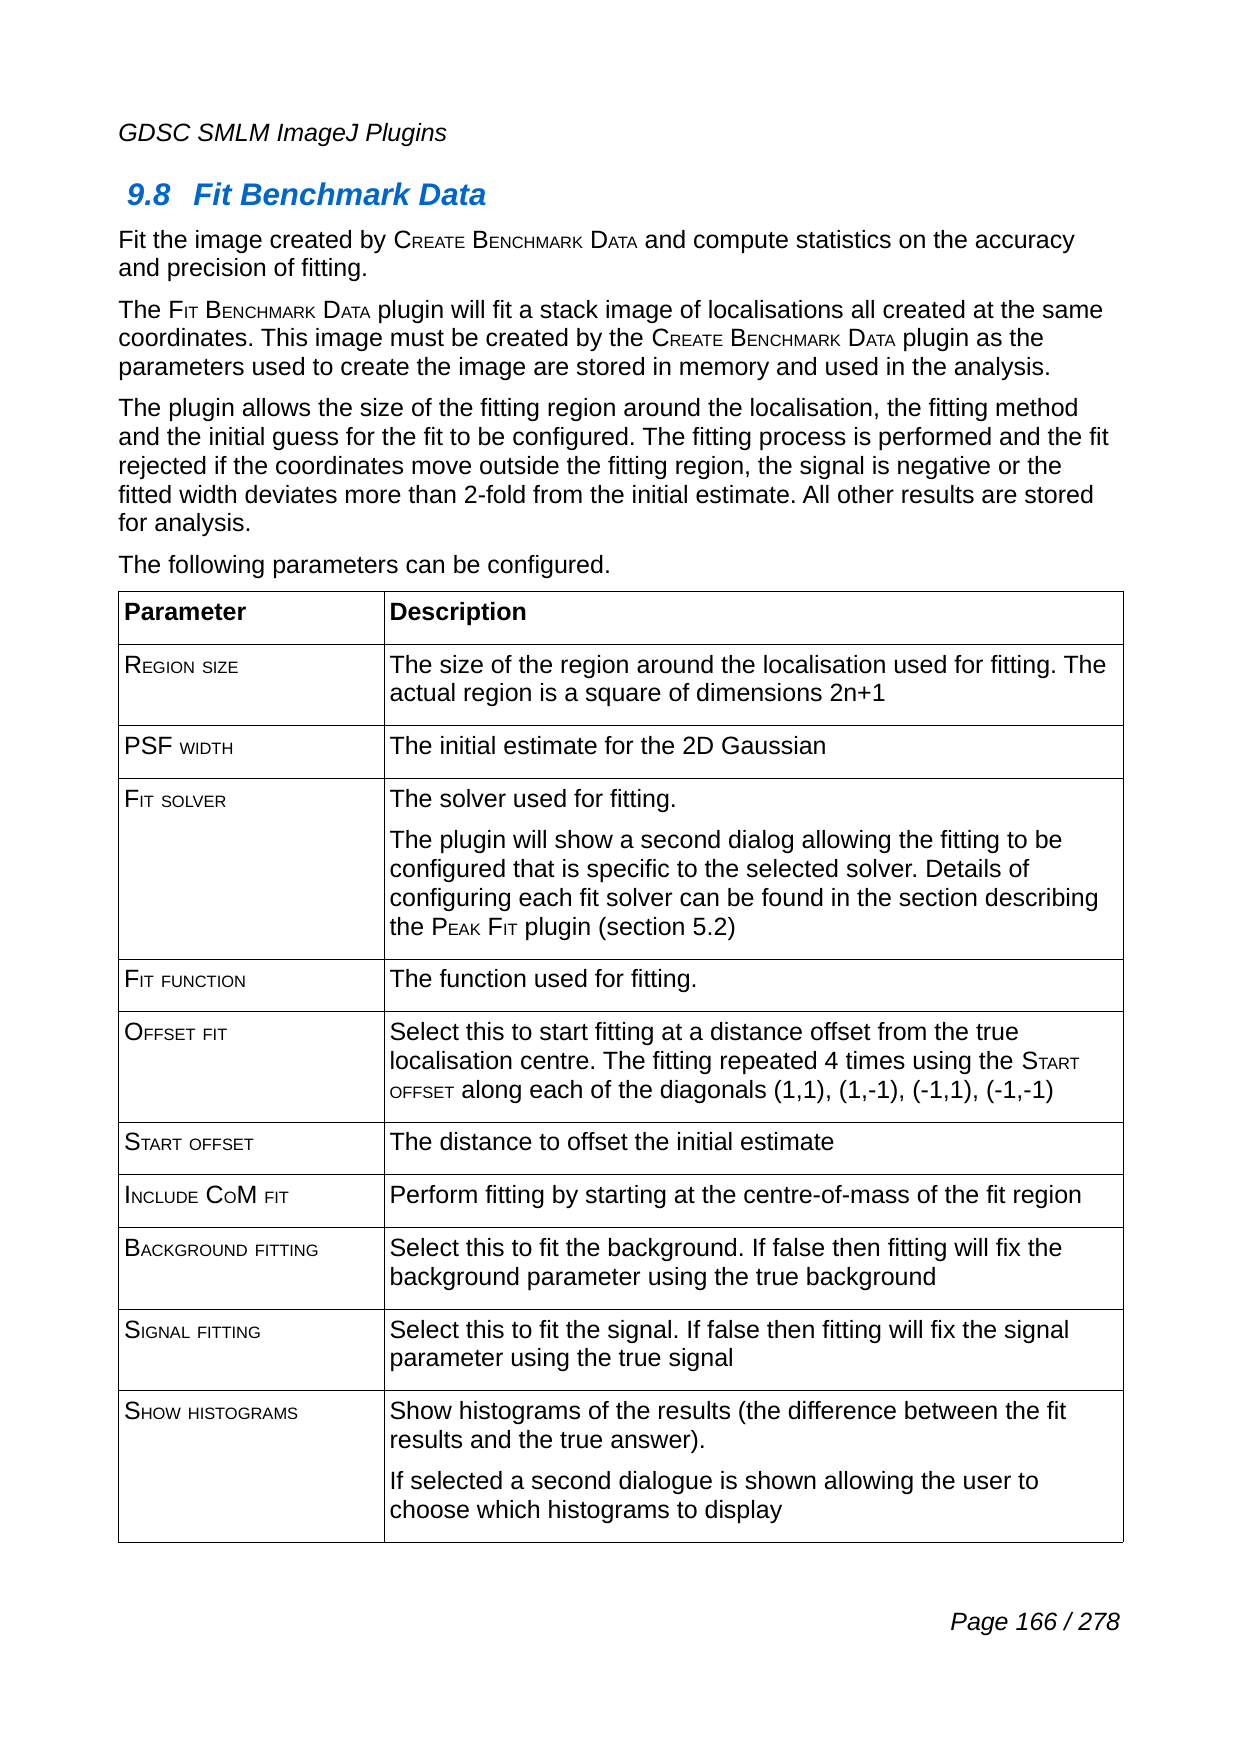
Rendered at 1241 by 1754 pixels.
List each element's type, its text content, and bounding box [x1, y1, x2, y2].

table_cell The initial estimate for the 2D Gaussian [385, 726, 1123, 778]
table_cell PSF width [119, 726, 384, 778]
text Fit the image created by Create Benchmark Data and compute statistics on the accuracy and precision of fitting. [118, 225, 1122, 282]
table_cell The function used for fitting. [385, 960, 1123, 1011]
table_cell The size of the region around the localisation used for fitting. The actual region is a square of dimensions 2n+1 [385, 645, 1123, 725]
table_header Parameter [119, 592, 384, 644]
table_cell Select this to start fitting at a distance offset from the true localisation centre. The fitting repeated 4 times using the Start offset along each of the diagonals (1,1), (1,-1), (-1,1), (-1,-1) [385, 1012, 1123, 1122]
subtitle Fit Benchmark Data [118, 176, 1122, 212]
table_cell Region size [119, 645, 384, 725]
text The following parameters can be configured. [118, 550, 1122, 578]
table_cell Signal fitting [119, 1310, 384, 1390]
text The Fit Benchmark Data plugin will fit a stack image of localisations all created at the same coordinates. This image must be created by the Create Benchmark Data plugin as the parameters used to create the image are stored in memory and used in the analysis. [118, 295, 1122, 381]
table_cell The distance to offset the initial estimate [385, 1123, 1123, 1174]
table_cell Perform fitting by starting at the centre-of-mass of the fit region [385, 1175, 1123, 1227]
table_cell Show histograms of the results (the difference between the fit results and the true answer). If selected a second dialogue is shown allowing the user to choose which histograms to display [385, 1391, 1123, 1542]
table_cell Start offset [119, 1123, 384, 1174]
table_cell Select this to fit the signal. If false then fitting will fix the signal parameter using the true signal [385, 1310, 1123, 1390]
table_cell Background fitting [119, 1228, 384, 1309]
table_cell Fit function [119, 960, 384, 1011]
table_cell The solver used for fitting. The plugin will show a second dialog allowing the fitting to be configured that is specific to the selected solver. Details of configuring each fit solver can be found in the section describing the Peak Fit plugin (section 5.2) [385, 779, 1123, 958]
table_cell Offset fit [119, 1012, 384, 1122]
table_cell Fit solver [119, 779, 384, 958]
table_cell Include CoM fit [119, 1175, 384, 1227]
table_header Description [385, 592, 1123, 644]
text The plugin allows the size of the fitting region around the localisation, the fitting method and the initial guess for the fit to be configured. The fitting process is performed and the fit rejected if the coordinates move outside the fitting region, the signal is negative or the fitted width deviates more than 2-fold from the initial estimate. All other results are stored for analysis. [118, 393, 1122, 537]
table_cell Select this to fit the background. If false then fitting will fix the background parameter using the true background [385, 1228, 1123, 1309]
table_cell Show histograms [119, 1391, 384, 1542]
